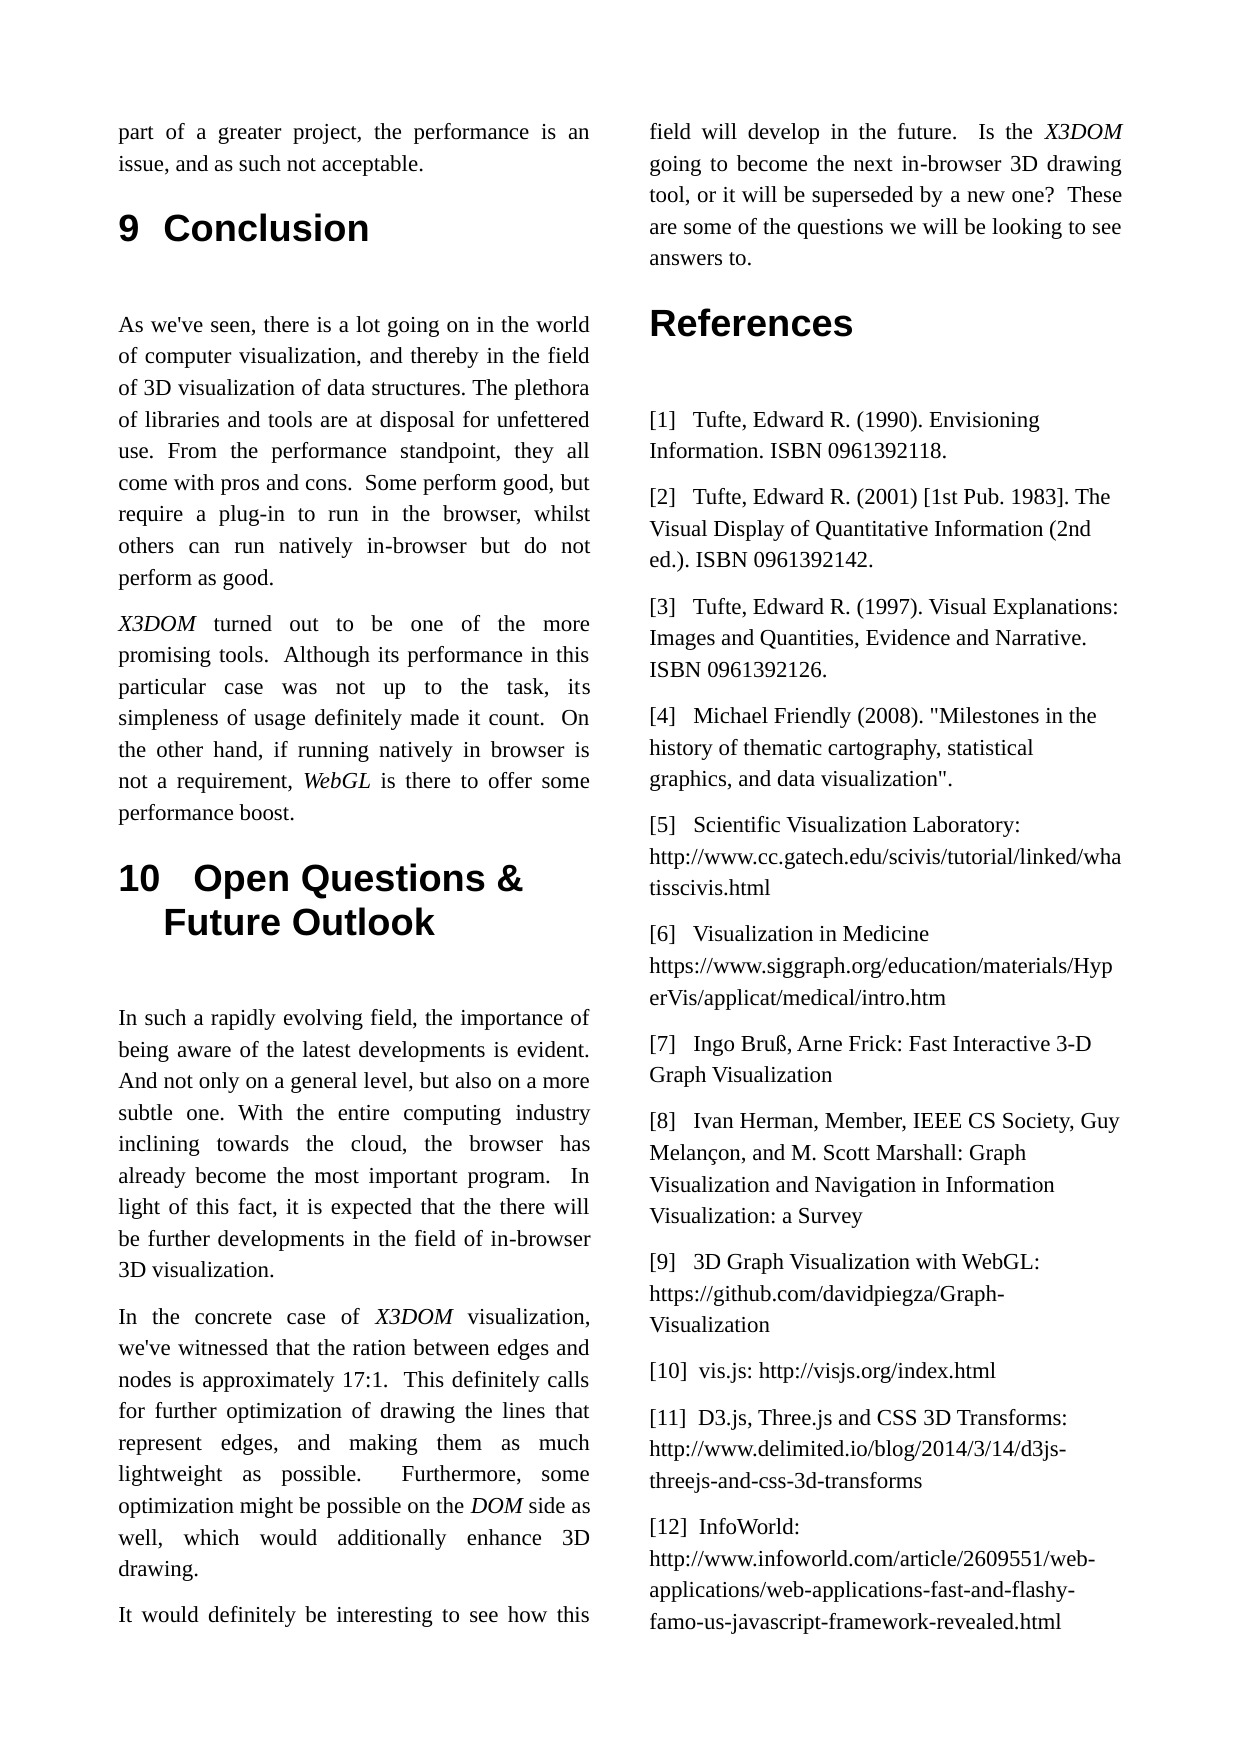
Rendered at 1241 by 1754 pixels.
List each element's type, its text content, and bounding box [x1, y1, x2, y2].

text In such a rapidly evolving field, the importance of being aware of the latest developments is evident. And not only on a general level, but also on a more subtle one. With the entire computing industry inclining towards the cloud, the browser has already become the most important program. In light of this fact, it is expected that the there will be further developments in the field of in-browser 3D visualization. [118, 1004, 590, 1283]
text [4] Michael Friendly (2008). "Milestones in the history of thematic cartography, statistical graphics, and data visualization". [649, 702, 1122, 791]
text [3] Tufte, Edward R. (1997). Visual Explanations: Images and Quantities, Evidence and Narrative. ISBN 0961392126. [649, 593, 1122, 682]
text [7] Ingo Bruß, Arne Frick: Fast Interactive 3-D Graph Visualization [649, 1030, 1122, 1088]
text In the concrete case of X3DOM visualization, we've witnessed that the ration between edges and nodes is approximately 17:1. This definitely calls for further optimization of drawing the lines that represent edges, and making them as much lightweight as possible. Furthermore, some optimization might be possible on the DOM side as well, which would additionally enhance 3D drawing. [118, 1303, 590, 1582]
subtitle 9 Conclusion [118, 206, 590, 250]
text It would definitely be interesting to see how this [118, 1601, 590, 1628]
text [9] 3D Graph Visualization with WebGL: https://github.com/davidpiegza/Graph-Visualization [649, 1248, 1122, 1338]
text [5] Scientific Visualization Laboratory: http://www.cc.gatech.edu/scivis/tutorial/linked/whatisscivis.html [649, 811, 1122, 901]
text part of a greater project, the performance is an issue, and as such not acceptable. [118, 118, 590, 176]
text [2] Tufte, Edward R. (2001) [1st Pub. 1983]. The Visual Display of Quantitative Information (2nd ed.). ISBN 0961392142. [649, 483, 1122, 573]
text [10] vis.js: http://visjs.org/index.html [649, 1358, 1122, 1384]
text field will develop in the future. Is the X3DOM going to become the next in-browser 3D drawing tool, or it will be superseded by a new one? These are some of the questions we will be looking to see answers to. [649, 118, 1122, 271]
text [6] Visualization in Medicine https://www.siggraph.org/education/materials/HyperVis/applicat/medical/intro.htm [649, 921, 1122, 1010]
subtitle 10 Open Questions & Future Outlook [118, 856, 590, 943]
text [12] InfoWorld: http://www.infoworld.com/article/2609551/web-applications/web-applications-fast-and-flashy-famo-us-javascript-framework-revealed.html [649, 1513, 1122, 1634]
text X3DOM turned out to be one of the more promising tools. Although its performance in this particular case was not up to the task, its simpleness of usage definitely made it count. On the other hand, if running natively in browser is not a requirement, WebGL is there to offer some performance boost. [118, 610, 590, 825]
text [11] D3.js, Three.js and CSS 3D Transforms: http://www.delimited.io/blog/2014/3/14/d3js-threejs-and-css-3d-transforms [649, 1404, 1122, 1493]
text As we've seen, there is a lot going on in the world of computer visualization, and thereby in the field of 3D visualization of data structures. The plethora of libraries and tools are at disposal for unfettered use. From the performance standpoint, they all come with pros and cons. Some perform good, but require a plug-in to run in the browser, whilst others can run natively in-browser but do not perform as good. [118, 311, 590, 590]
text [1] Tufte, Edward R. (1990). Envisioning Information. ISBN 0961392118. [649, 406, 1122, 464]
subtitle References [649, 301, 1122, 344]
text [8] Ivan Herman, Member, IEEE CS Society, Guy Melançon, and M. Scott Marshall: Graph Visualization and Navigation in Information Visualization: a Survey [649, 1107, 1122, 1228]
